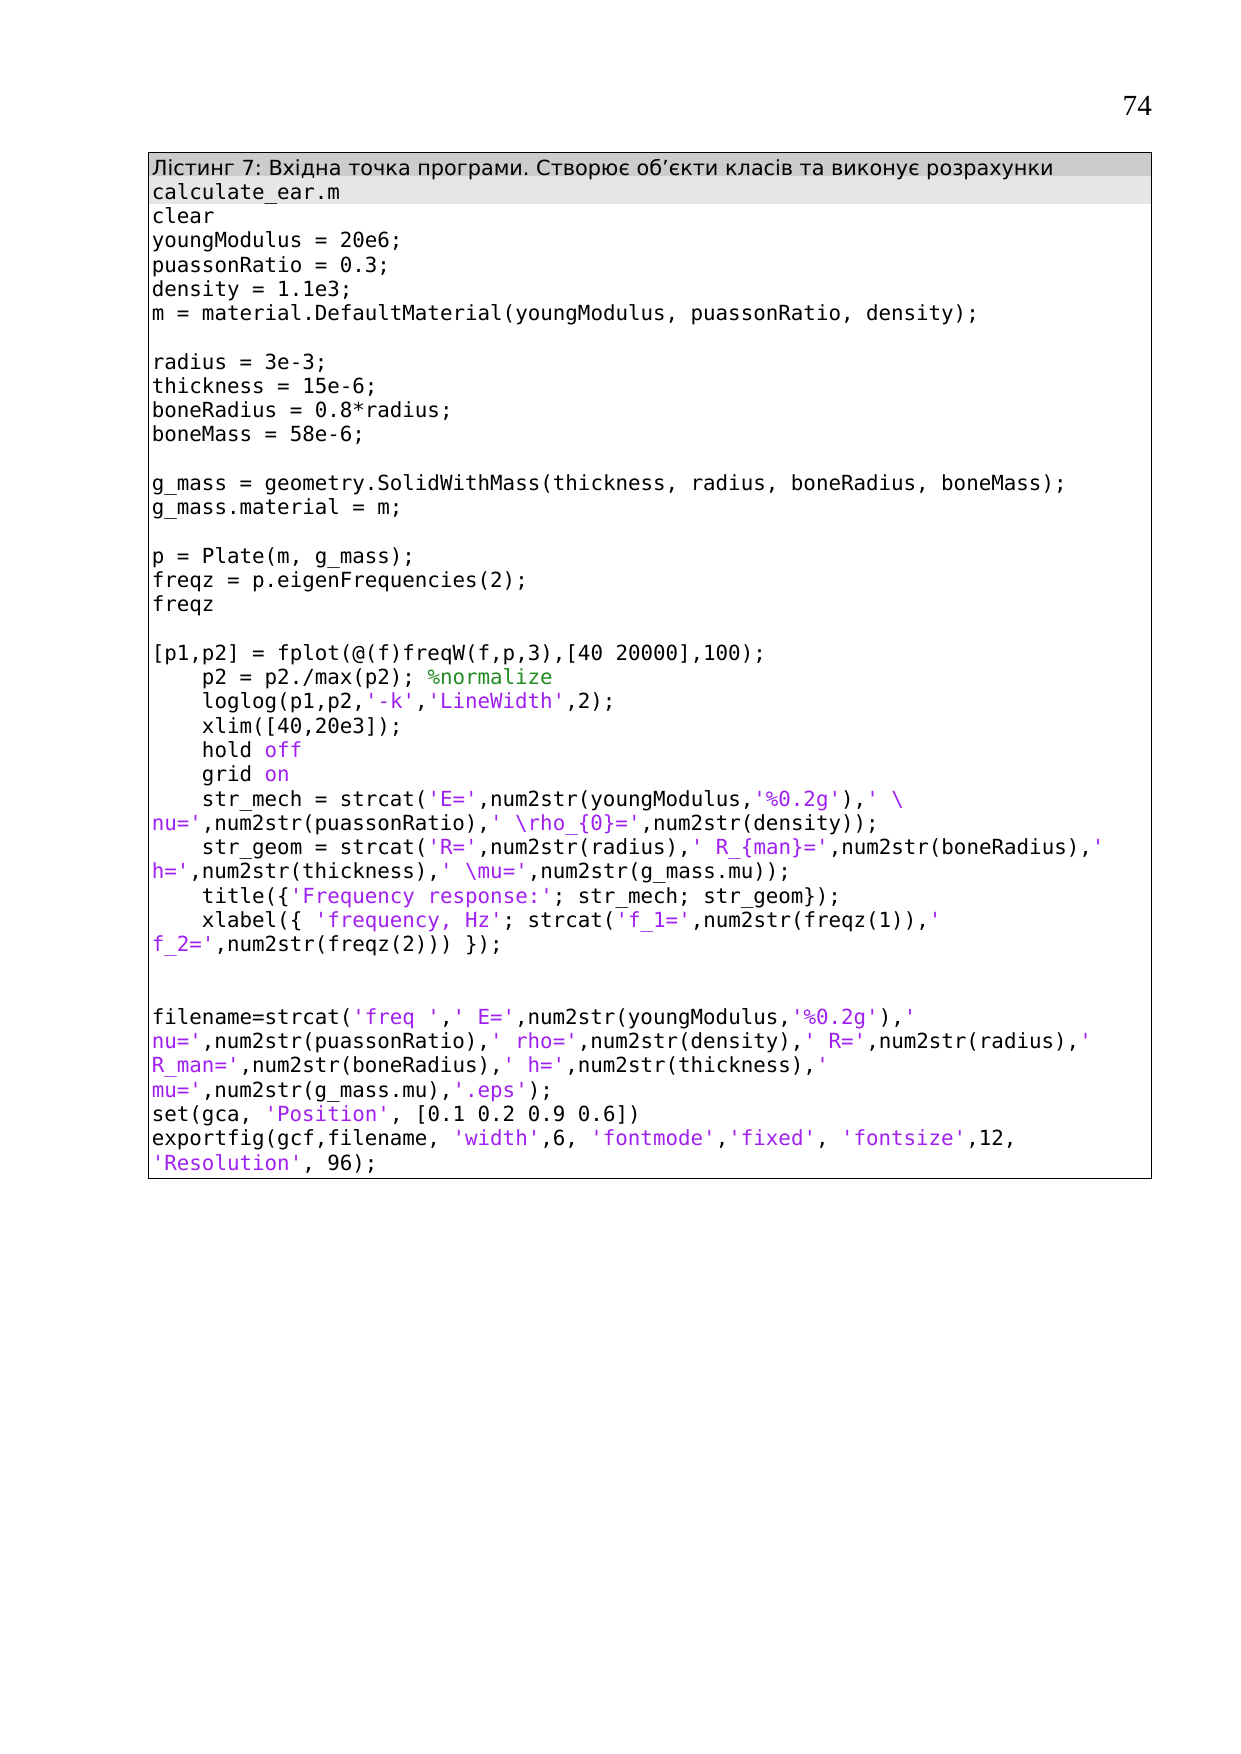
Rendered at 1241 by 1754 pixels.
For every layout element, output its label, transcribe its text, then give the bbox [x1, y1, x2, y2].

text density = 1.1e3; [149, 273, 1151, 297]
text g_mass = geometry.SolidWithMass(thickness, radius, boneRadius, boneMass); [149, 467, 1151, 491]
text boneRadius = 0.8*radius; [149, 394, 1151, 418]
text hold off [149, 734, 1151, 758]
text g_mass.material = m; [149, 491, 1151, 519]
text freqz [149, 588, 1151, 617]
text grid on [149, 758, 1151, 783]
text calculate_ear.m [149, 176, 1151, 200]
text thickness = 15e-6; [149, 370, 1151, 394]
text xlim([40,20e3]); [149, 710, 1151, 734]
text exportfig(gcf,filename, 'width',6, 'fontmode','fixed', 'fontsize',12, 'Resolution', 96); [149, 1122, 1151, 1178]
text boneMass = 58e-6; [149, 418, 1151, 447]
text m = material.DefaultMaterial(youngModulus, puassonRatio, density); [149, 297, 1151, 325]
text puassonRatio = 0.3; [149, 249, 1151, 273]
text youngModulus = 20e6; [149, 224, 1151, 249]
text title({'Frequency response:'; str_mech; str_geom}); [149, 880, 1151, 904]
text str_mech = strcat('E=',num2str(youngModulus,'%0.2g'),' \nu=',num2str(puassonRatio),' \rho_{0}=',num2str(density)); [149, 783, 1151, 831]
text [p1,p2] = fplot(@(f)freqW(f,p,3),[40 20000],100); [149, 637, 1151, 661]
text Лістинг 7: Вхідна точка програми. Створює об’єкти класів та виконує розрахунки [149, 153, 1151, 176]
text filename=strcat('freq ',' E=',num2str(youngModulus,'%0.2g'),' nu=',num2str(puassonRatio),' rho=',num2str(density),' R=',num2str(radius),' R_man=',num2str(boneRadius),' h=',num2str(thickness),' mu=',num2str(g_mass.mu),'.eps'); [149, 1001, 1151, 1098]
text p2 = p2./max(p2); %normalize [149, 661, 1151, 686]
text xlabel({ 'frequency, Hz'; strcat('f_1=',num2str(freqz(1)),' f_2=',num2str(freqz(2))) }); [149, 904, 1151, 956]
text loglog(p1,p2,'-k','LineWidth',2); [149, 686, 1151, 710]
text str_geom = strcat('R=',num2str(radius),' R_{man}=',num2str(boneRadius),' h=',num2str(thickness),' \mu=',num2str(g_mass.mu)); [149, 831, 1151, 880]
text radius = 3e-3; [149, 346, 1151, 370]
text clear [149, 200, 1151, 224]
text freqz = p.eigenFrequencies(2); [149, 564, 1151, 588]
text set(gca, 'Position', [0.1 0.2 0.9 0.6]) [149, 1098, 1151, 1122]
text p = Plate(m, g_mass); [149, 540, 1151, 564]
